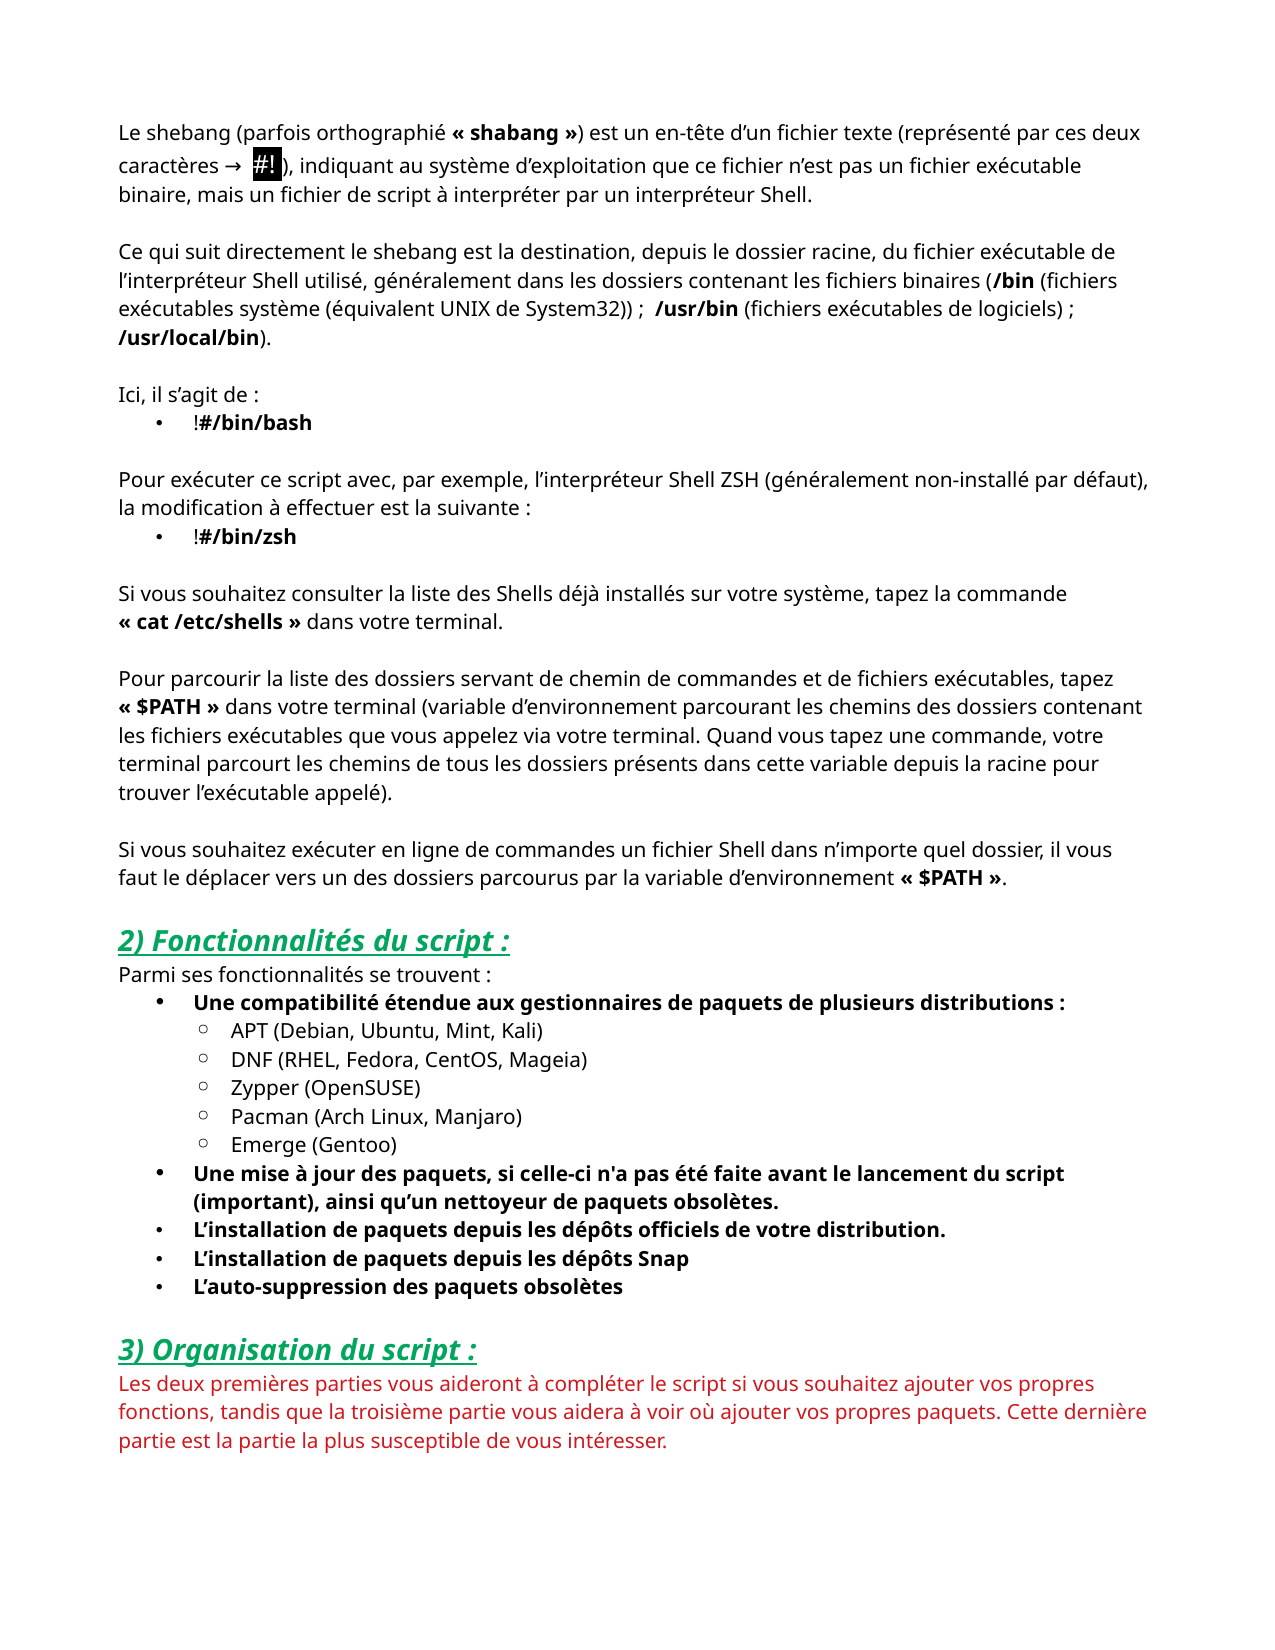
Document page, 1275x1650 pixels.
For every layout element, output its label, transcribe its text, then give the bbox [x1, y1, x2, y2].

list !#/bin/zsh [156, 522, 1157, 550]
text Parmi ses fonctionnalités se trouvent : [118, 960, 1157, 988]
list Zypper (OpenSUSE) [193, 1073, 1157, 1102]
list Une compatibilité étendue aux gestionnaires de paquets de plusieurs distributions : [156, 988, 1157, 1017]
text 3) Organisation du script : [118, 1329, 1157, 1369]
list DNF (RHEL, Fedora, CentOS, Mageia) [193, 1045, 1157, 1073]
text Si vous souhaitez exécuter en ligne de commandes un fichier Shell dans n’importe quel dossier, il vous faut le déplacer vers un des dossiers parcourus par la variable d’environnement « $PATH ». [118, 835, 1157, 892]
text Les deux premières parties vous aideront à compléter le script si vous souhaitez ajouter vos propres fonctions, tandis que la troisième partie vous aidera à voir où ajouter vos propres paquets. Cette dernière partie est la partie la plus susceptible de vous intéresser. [118, 1369, 1157, 1454]
text Ici, il s’agit de : [118, 380, 1157, 408]
text Pour exécuter ce script avec, par exemple, l’interpréteur Shell ZSH (généralement non-installé par défaut), la modification à effectuer est la suivante : [118, 465, 1157, 522]
list L’installation de paquets depuis les dépôts officiels de votre distribution. [156, 1216, 1157, 1244]
text Pour parcourir la liste des dossiers servant de chemin de commandes et de fichiers exécutables, tapez « $PATH » dans votre terminal (variable d’environnement parcourant les chemins des dossiers contenant les fichiers exécutables que vous appelez via votre terminal. Quand vous tapez une commande, votre terminal parcourt les chemins de tous les dossiers présents dans cette variable depuis la racine pour trouver l’exécutable appelé). [118, 664, 1157, 806]
text Si vous souhaitez consulter la liste des Shells déjà installés sur votre système, tapez la commande [118, 579, 1157, 607]
text Ce qui suit directement le shebang est la destination, depuis le dossier racine, du fichier exécutable de l’interpréteur Shell utilisé, généralement dans les dossiers contenant les fichiers binaires (/bin (fichiers exécutables système (équivalent UNIX de System32)) ; /usr/bin (fichiers exécutables de logiciels) ; /usr/local/bin). [118, 237, 1157, 351]
text « cat /etc/shells » dans votre terminal. [118, 607, 1157, 636]
list L’auto-suppression des paquets obsolètes [156, 1272, 1157, 1301]
text Le shebang (parfois orthographié « shabang ») est un en-tête d’un fichier texte (représenté par ces deux caractères → #! ), indiquant au système d’exploitation que ce fichier n’est pas un fichier exécutable binaire, mais un fichier de script à interpréter par un interpréteur Shell. [118, 118, 1157, 209]
list L’installation de paquets depuis les dépôts Snap [156, 1244, 1157, 1272]
list Pacman (Arch Linux, Manjaro) [193, 1102, 1157, 1130]
list Une mise à jour des paquets, si celle-ci n'a pas été faite avant le lancement du script (important), ainsi qu’un nettoyeur de paquets obsolètes. [156, 1159, 1157, 1216]
list Emerge (Gentoo) [193, 1130, 1157, 1159]
list !#/bin/bash [156, 408, 1157, 437]
list APT (Debian, Ubuntu, Mint, Kali) [193, 1017, 1157, 1045]
text 2) Fonctionnalités du script : [118, 920, 1157, 960]
